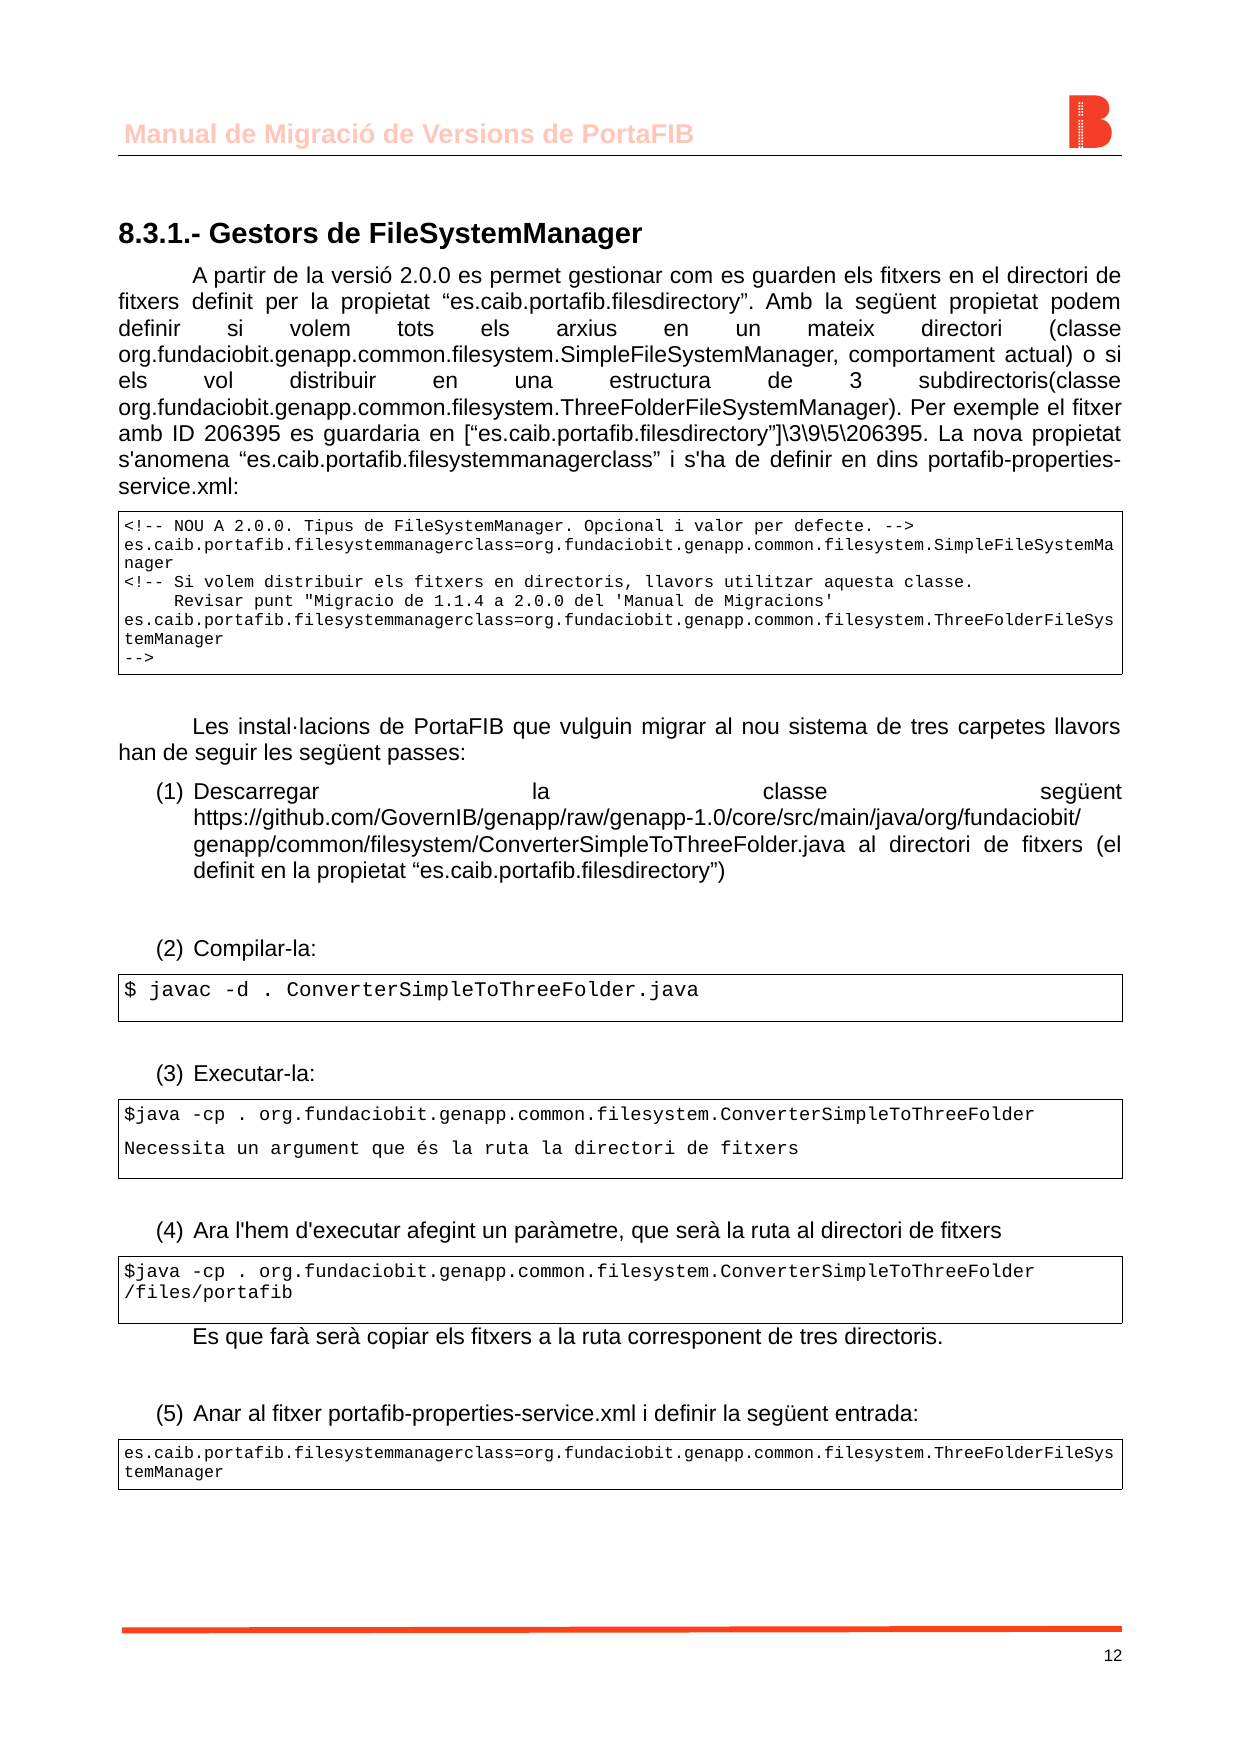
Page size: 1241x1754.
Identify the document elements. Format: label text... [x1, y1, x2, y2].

text Es que farà serà copiar els fitxers a la ruta corresponent de tres directoris. [118, 1324, 1122, 1349]
subtitle Gestors de FileSystemManager [118, 216, 1122, 249]
list Descarregar la classe següent https://github.com/GovernIB/genapp/raw/genapp-1.0/core/src/main/java/org/fundaciobit/genapp/common/filesystem/ConverterSimpleToThreeFolder.java al directori de fitxers (el definit en la propietat “es.caib.portafib.filesdirectory”) [156, 778, 1122, 883]
table_header es.caib.portafib.filesystemmanagerclass=org.fundaciobit.genapp.common.filesystem.ThreeFolderFileSystemManager [119, 1440, 1122, 1488]
table_header $ javac -d . ConverterSimpleToThreeFolder.java [119, 975, 1122, 1021]
table_header $java -cp . org.fundaciobit.genapp.common.filesystem.ConverterSimpleToThreeFolder /files/portafib [119, 1257, 1122, 1323]
picture [1063, 94, 1117, 150]
table_header <!-- NOU A 2.0.0. Tipus de FileSystemManager. Opcional i valor per defecte. --> es.caib.portafib.filesystemmanagerclass=org.fundaciobit.genapp.common.filesystem.SimpleFileSystemManager <!-- Si volem distribuir els fitxers en directoris, llavors utilitzar aquesta classe. Revisar punt "Migracio de 1.1.4 a 2.0.0 del 'Manual de Migracions' es.caib.portafib.filesystemmanagerclass=org.fundaciobit.genapp.common.filesystem.ThreeFolderFileSystemManager --> [119, 512, 1122, 674]
table_header $java -cp . org.fundaciobit.genapp.common.filesystem.ConverterSimpleToThreeFolder Necessita un argument que és la ruta la directori de fitxers [119, 1100, 1122, 1178]
text A partir de la versió 2.0.0 es permet gestionar com es guarden els fitxers en el directori de fitxers definit per la propietat “es.caib.portafib.filesdirectory”. Amb la següent propietat podem definir si volem tots els arxius en un mateix directori (classe org.fundaciobit.genapp.common.filesystem.SimpleFileSystemManager, comportament actual) o si els vol distribuir en una estructura de 3 subdirectoris(classe org.fundaciobit.genapp.common.filesystem.ThreeFolderFileSystemManager). Per exemple el fitxer amb ID 206395 es guardaria en [“es.caib.portafib.filesdirectory”]\3\9\5\206395. La nova propietat s'anomena “es.caib.portafib.filesystemmanagerclass” i s'ha de definir en dins portafib-properties-service.xml: [118, 262, 1122, 499]
list Ara l'hem d'executar afegint un paràmetre, que serà la ruta al directori de fitxers [156, 1217, 1122, 1243]
list Executar-la: [156, 1060, 1122, 1087]
text Les instal·lacions de PortaFIB que vulguin migrar al nou sistema de tres carpetes llavors han de seguir les següent passes: [118, 713, 1122, 766]
list Anar al fitxer portafib-properties-service.xml i definir la següent entrada: [156, 1400, 1122, 1427]
list Compilar-la: [156, 935, 1122, 961]
